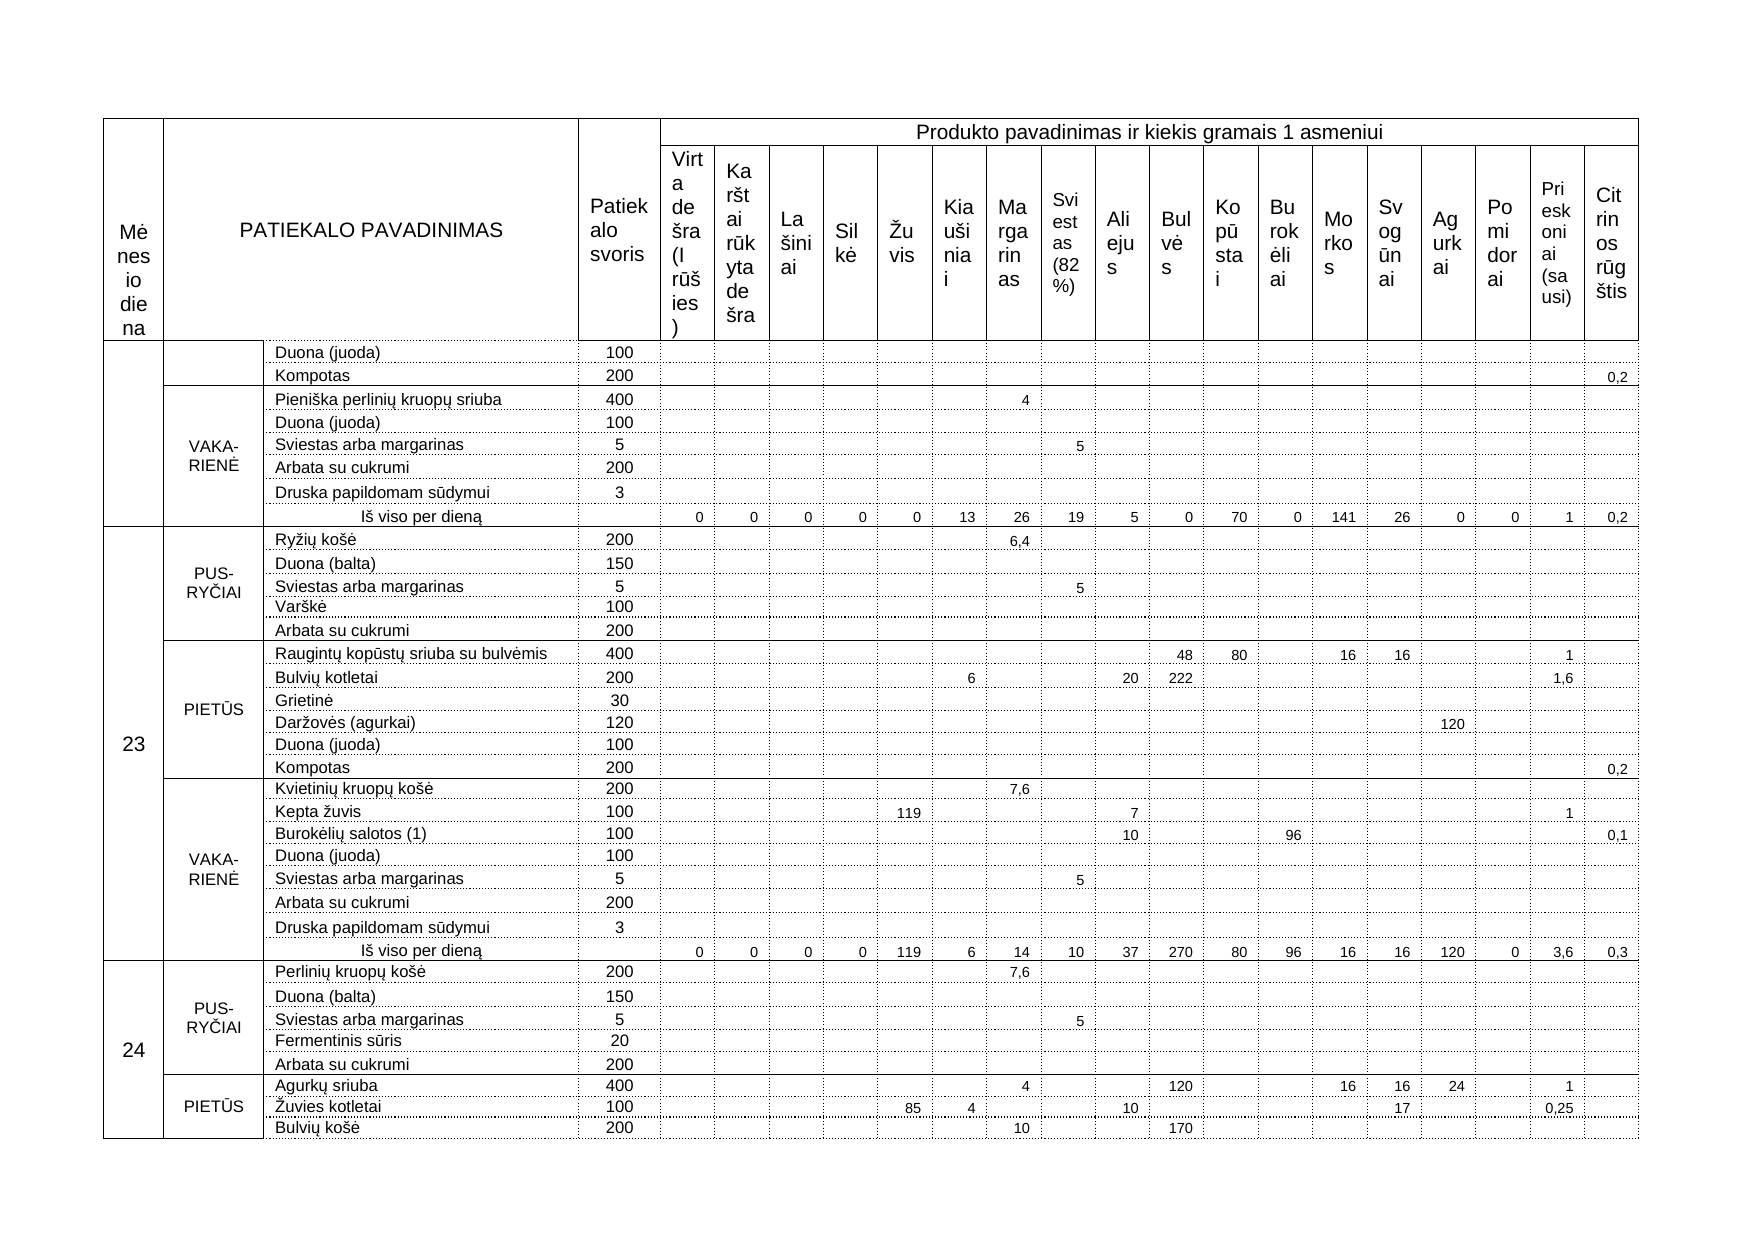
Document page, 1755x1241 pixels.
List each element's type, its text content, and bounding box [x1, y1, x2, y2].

table_cell [1258, 641, 1313, 663]
table_cell [660, 982, 715, 1006]
table_cell [1204, 710, 1258, 732]
table_cell [769, 710, 823, 732]
table_cell [932, 432, 987, 454]
table_cell [715, 888, 769, 912]
table_cell [660, 888, 715, 912]
table_cell [824, 549, 878, 573]
table_cell [769, 912, 823, 937]
table_cell [1585, 641, 1639, 663]
table_cell 48 [1150, 641, 1204, 663]
table_cell [1041, 362, 1095, 385]
table_cell [715, 821, 769, 843]
table_cell [987, 341, 1041, 362]
table_cell [878, 912, 932, 937]
table_cell [1041, 1051, 1095, 1074]
table_cell [1258, 527, 1313, 549]
table_cell [1421, 982, 1476, 1006]
table_cell Kiaušiniai [933, 146, 986, 340]
table_cell 20 [1095, 663, 1150, 687]
table_cell [1258, 710, 1313, 732]
table_cell 5 [1041, 1006, 1095, 1029]
table_cell [1421, 478, 1476, 502]
table_cell 7,6 [987, 779, 1041, 798]
table_cell 16 [1367, 1075, 1421, 1096]
table_cell [1367, 616, 1421, 640]
table_cell [660, 754, 715, 777]
table_cell [1041, 888, 1095, 912]
table_cell [660, 616, 715, 640]
table_cell [769, 573, 823, 596]
table_cell [1258, 596, 1313, 616]
table_cell [1530, 961, 1584, 982]
table_cell [1421, 386, 1476, 409]
table_cell [1150, 527, 1204, 549]
table_cell Virta dešra (I rūšies) [661, 146, 714, 340]
table_cell [1313, 341, 1367, 362]
table_cell 5 [579, 1006, 660, 1029]
table_cell [1204, 549, 1258, 573]
table_cell [1421, 1116, 1476, 1138]
table_cell [878, 616, 932, 640]
table_cell [769, 386, 823, 409]
table_cell [987, 710, 1041, 732]
table_cell [1476, 865, 1530, 888]
table_cell 4 [932, 1096, 987, 1116]
table_cell [1258, 798, 1313, 821]
table_cell [1585, 1116, 1639, 1138]
table_cell [1367, 912, 1421, 937]
table_cell [878, 710, 932, 732]
table_cell [987, 1051, 1041, 1074]
table_cell Daržovės (agurkai) [264, 710, 579, 732]
table_cell [1041, 912, 1095, 937]
table_cell [715, 1006, 769, 1029]
table_cell [1204, 527, 1258, 549]
table_cell [1585, 982, 1639, 1006]
table_cell Kepta žuvis [264, 798, 579, 821]
table_cell [1041, 687, 1095, 710]
table_cell [1313, 663, 1367, 687]
table_cell [1313, 821, 1367, 843]
table_cell [715, 1029, 769, 1051]
table_cell 120 [1421, 937, 1476, 960]
table_cell [1476, 961, 1530, 982]
table_cell [1150, 596, 1204, 616]
table_cell [1530, 527, 1584, 549]
table_cell [932, 596, 987, 616]
table_cell [1421, 912, 1476, 937]
table_cell [769, 596, 823, 616]
table_cell [1585, 549, 1639, 573]
table_cell [1204, 732, 1258, 754]
table_cell [1150, 821, 1204, 843]
table_cell [1150, 454, 1204, 477]
table_cell [715, 1075, 769, 1096]
table_cell [1313, 409, 1367, 432]
table_cell [1530, 1006, 1584, 1029]
table_cell [987, 409, 1041, 432]
table_cell 6 [932, 663, 987, 687]
table_cell 1 [1530, 641, 1584, 663]
table_cell [1095, 1116, 1150, 1138]
table_cell [715, 341, 769, 362]
table_cell [660, 527, 715, 549]
table_cell [715, 362, 769, 385]
table_cell [1421, 641, 1476, 663]
table_cell [769, 641, 823, 663]
table_cell [715, 1096, 769, 1116]
table_cell [1530, 710, 1584, 732]
table_cell Perlinių kruopų košė [264, 961, 579, 982]
table_cell [1313, 912, 1367, 937]
table_cell [769, 1075, 823, 1096]
table_cell 4 [987, 1075, 1041, 1096]
table_cell [1530, 982, 1584, 1006]
table_cell [660, 1006, 715, 1029]
table_cell [660, 798, 715, 821]
table_cell [1258, 1075, 1313, 1096]
table_cell 10 [1095, 821, 1150, 843]
table_cell [1421, 663, 1476, 687]
table_cell [1476, 754, 1530, 777]
table_cell [878, 1006, 932, 1029]
table_cell [1204, 1006, 1258, 1029]
table_cell [878, 687, 932, 710]
table_cell [1313, 573, 1367, 596]
table_cell [1585, 687, 1639, 710]
table_cell 0 [660, 937, 715, 960]
table_cell [660, 596, 715, 616]
table_cell [1367, 663, 1421, 687]
table_cell [987, 732, 1041, 754]
table_cell [1095, 732, 1150, 754]
table_cell [1313, 754, 1367, 777]
table_cell [1150, 478, 1204, 502]
table_cell [1258, 732, 1313, 754]
table_cell [1476, 1006, 1530, 1029]
table_cell [1095, 409, 1150, 432]
table_cell [1313, 454, 1367, 477]
table_cell [1530, 732, 1584, 754]
table_cell [1041, 961, 1095, 982]
table_cell 96 [1258, 821, 1313, 843]
table_cell [1476, 573, 1530, 596]
table_cell [1313, 1096, 1367, 1116]
table_cell Lašiniai [770, 146, 823, 340]
table_cell [1204, 1075, 1258, 1096]
table_cell [769, 362, 823, 385]
table_cell 200 [579, 754, 660, 777]
table_cell 0 [824, 937, 878, 960]
table_cell [1421, 888, 1476, 912]
table_cell [1367, 527, 1421, 549]
table_cell 0,1 [1585, 821, 1639, 843]
table_cell [769, 732, 823, 754]
table_cell Sviestas (82 %) [1042, 146, 1095, 340]
table_cell [987, 616, 1041, 640]
table_cell [878, 1029, 932, 1051]
table_cell Morkos [1313, 146, 1367, 340]
table_cell [660, 821, 715, 843]
table_cell 5 [1095, 503, 1150, 526]
table_cell [769, 549, 823, 573]
table_cell [1367, 432, 1421, 454]
table_cell [715, 386, 769, 409]
table_cell [660, 663, 715, 687]
table_cell [769, 341, 823, 362]
table_cell [1150, 1006, 1204, 1029]
table_cell [932, 1051, 987, 1074]
table_cell [1258, 779, 1313, 798]
table_cell Arbata su cukrumi [264, 454, 579, 477]
table_cell [1367, 454, 1421, 477]
table_cell PIETŪS [164, 1075, 263, 1138]
table_cell [1313, 865, 1367, 888]
table_cell [769, 663, 823, 687]
table_cell [1367, 386, 1421, 409]
table_cell [1095, 687, 1150, 710]
table_cell [1204, 362, 1258, 385]
table_cell 3 [579, 478, 660, 502]
table_cell Burokėliai [1259, 146, 1312, 340]
table_cell [1150, 865, 1204, 888]
table_cell Duona (balta) [264, 982, 579, 1006]
table_cell [1421, 616, 1476, 640]
table_cell [878, 454, 932, 477]
table_cell Arbata su cukrumi [264, 1051, 579, 1074]
table_cell [932, 1075, 987, 1096]
table_cell [715, 1051, 769, 1074]
table_cell [1585, 454, 1639, 477]
table_cell [660, 1029, 715, 1051]
table_cell [824, 888, 878, 912]
table_cell [1150, 573, 1204, 596]
table_cell [824, 865, 878, 888]
table_cell [1095, 710, 1150, 732]
table_cell [987, 754, 1041, 777]
table_cell [932, 641, 987, 663]
table_cell [1095, 888, 1150, 912]
table_cell [1476, 549, 1530, 573]
table_cell [1476, 1096, 1530, 1116]
table_cell [660, 961, 715, 982]
table_cell [932, 982, 987, 1006]
table_cell [824, 843, 878, 865]
table_header PATIEKALO PAVADINIMAS [164, 119, 578, 340]
table_cell [1095, 616, 1150, 640]
table_cell [1421, 1051, 1476, 1074]
table_cell [824, 362, 878, 385]
table_cell [1150, 549, 1204, 573]
table_cell [1476, 663, 1530, 687]
table_cell [769, 432, 823, 454]
table_cell [1476, 341, 1530, 362]
table_cell [1421, 454, 1476, 477]
table_cell [1476, 912, 1530, 937]
table_cell 70 [1204, 503, 1258, 526]
table_cell [878, 341, 932, 362]
table_cell 6 [932, 937, 987, 960]
table_cell [824, 961, 878, 982]
table_cell 100 [579, 798, 660, 821]
table_cell [1095, 912, 1150, 937]
table_cell 5 [1041, 865, 1095, 888]
table_cell [1041, 596, 1095, 616]
table_cell [1150, 386, 1204, 409]
table_cell [878, 843, 932, 865]
table_cell 4 [987, 386, 1041, 409]
table_cell 400 [579, 1075, 660, 1096]
table_cell [1258, 616, 1313, 640]
table_cell 13 [932, 503, 987, 526]
table_cell Arbata su cukrumi [264, 888, 579, 912]
table_cell [932, 779, 987, 798]
table_cell [1585, 843, 1639, 865]
table_cell Sviestas arba margarinas [264, 573, 579, 596]
table_cell [1041, 663, 1095, 687]
table_cell [715, 432, 769, 454]
table_cell [660, 641, 715, 663]
table_cell [1476, 710, 1530, 732]
table_cell [824, 341, 878, 362]
table_cell [1367, 798, 1421, 821]
table_cell 3,6 [1530, 937, 1584, 960]
table_cell [878, 1116, 932, 1138]
table_cell [1476, 1051, 1530, 1074]
table_cell 0 [715, 937, 769, 960]
table_cell [1204, 687, 1258, 710]
table_cell [1530, 754, 1584, 777]
table_cell [1476, 821, 1530, 843]
table_cell PUS- RYČIAI [164, 527, 263, 640]
table_cell [1476, 362, 1530, 385]
table_cell Duona (juoda) [264, 340, 579, 362]
table_cell 400 [579, 641, 660, 663]
table_cell VAKA- RIENĖ [164, 386, 263, 526]
table_cell [1476, 687, 1530, 710]
table_cell [824, 573, 878, 596]
table_cell [1095, 386, 1150, 409]
table_cell [1258, 362, 1313, 385]
table_cell [715, 641, 769, 663]
table_cell [1367, 1006, 1421, 1029]
table_cell [1367, 843, 1421, 865]
table_cell [932, 616, 987, 640]
table_cell [1530, 341, 1584, 362]
table_cell 1 [1530, 503, 1584, 526]
table_cell [987, 888, 1041, 912]
table_cell [769, 1096, 823, 1116]
table_cell Agurkų sriuba [264, 1075, 579, 1096]
table_cell 17 [1367, 1096, 1421, 1116]
table_cell [1530, 888, 1584, 912]
table_cell Citrinos rūgštis [1585, 146, 1638, 340]
table_cell Silkė [824, 146, 877, 340]
table_cell 0 [660, 503, 715, 526]
table_cell [987, 573, 1041, 596]
table_cell [932, 687, 987, 710]
table_cell 10 [1095, 1096, 1150, 1116]
table_cell [715, 865, 769, 888]
table_cell Duona (juoda) [264, 409, 579, 432]
table_cell [104, 341, 163, 526]
table_cell [1313, 732, 1367, 754]
table_cell [1204, 821, 1258, 843]
table_cell [1367, 362, 1421, 385]
table_cell [1421, 798, 1476, 821]
table_cell [1313, 982, 1367, 1006]
table_cell [932, 961, 987, 982]
table_cell 100 [579, 843, 660, 865]
table_cell [1204, 1051, 1258, 1074]
table_cell Druska papildomam sūdymui [264, 478, 579, 502]
table_cell 0 [1421, 503, 1476, 526]
table_cell 5 [579, 865, 660, 888]
table_cell [1476, 616, 1530, 640]
table_cell 37 [1095, 937, 1150, 960]
table_cell [1530, 362, 1584, 385]
table_cell [1150, 1096, 1204, 1116]
table_cell [932, 912, 987, 937]
table_cell [715, 798, 769, 821]
table_cell [1421, 549, 1476, 573]
table_cell [1421, 865, 1476, 888]
table_cell 100 [579, 821, 660, 843]
table_cell [1204, 843, 1258, 865]
table_cell [987, 478, 1041, 502]
table_cell [824, 1051, 878, 1074]
table_cell [1204, 341, 1258, 362]
table_cell [1367, 1116, 1421, 1138]
table_cell Sviestas arba margarinas [264, 432, 579, 454]
table_cell [1095, 454, 1150, 477]
table_cell [1367, 596, 1421, 616]
table_cell [878, 478, 932, 502]
table_cell [824, 982, 878, 1006]
table_cell [1530, 1051, 1584, 1074]
table_cell [1258, 409, 1313, 432]
table_cell [660, 362, 715, 385]
table_cell [660, 687, 715, 710]
table_cell 0 [769, 937, 823, 960]
table_cell [878, 641, 932, 663]
table_cell [1313, 798, 1367, 821]
table_cell [769, 798, 823, 821]
table_cell [1421, 754, 1476, 777]
table_cell [1476, 888, 1530, 912]
table_cell [987, 641, 1041, 663]
table_cell 200 [579, 663, 660, 687]
table_cell [1204, 888, 1258, 912]
table_cell [1258, 687, 1313, 710]
table_cell [1585, 1075, 1639, 1096]
table_cell [878, 549, 932, 573]
table_cell 85 [878, 1096, 932, 1116]
table_cell [1313, 687, 1367, 710]
table_cell [1530, 865, 1584, 888]
table_cell [769, 1051, 823, 1074]
table_cell [769, 1029, 823, 1051]
table_cell [660, 549, 715, 573]
table_cell [1476, 641, 1530, 663]
table_cell 5 [1041, 573, 1095, 596]
table_cell [1095, 961, 1150, 982]
table_cell [824, 687, 878, 710]
table_cell 120 [579, 710, 660, 732]
table_cell [987, 798, 1041, 821]
table_cell Duona (balta) [264, 549, 579, 573]
table_cell [1150, 754, 1204, 777]
table_cell [1204, 1116, 1258, 1138]
table_cell [1095, 478, 1150, 502]
table_cell [1313, 596, 1367, 616]
table_cell [878, 961, 932, 982]
table_cell 0 [769, 503, 823, 526]
table_cell [932, 362, 987, 385]
table_cell [1530, 616, 1584, 640]
table_cell [1150, 982, 1204, 1006]
table_cell [1041, 341, 1095, 362]
table_cell [1041, 641, 1095, 663]
table_cell [1367, 865, 1421, 888]
table_cell Druska papildomam sūdymui [264, 912, 579, 937]
table_cell Agurkai [1422, 146, 1475, 340]
table_cell Svogūnai [1368, 146, 1421, 340]
table_cell [660, 732, 715, 754]
table_cell [1313, 386, 1367, 409]
table_cell [878, 779, 932, 798]
table_cell 20 [579, 1029, 660, 1051]
table_cell Karštai rūkyta dešra [715, 146, 769, 340]
table_cell [1258, 1051, 1313, 1074]
table_cell 200 [579, 616, 660, 640]
table_cell [1476, 527, 1530, 549]
table_cell [1476, 409, 1530, 432]
table_cell [769, 982, 823, 1006]
table_cell [1421, 432, 1476, 454]
table_cell [1041, 843, 1095, 865]
table_cell [878, 432, 932, 454]
table_cell [715, 1116, 769, 1138]
table_cell [660, 432, 715, 454]
table_cell [878, 596, 932, 616]
table_cell [1258, 1116, 1313, 1138]
table_cell [1258, 912, 1313, 937]
table_cell [932, 386, 987, 409]
table_cell [715, 710, 769, 732]
table_cell [1204, 961, 1258, 982]
table_cell Bulvių košė [264, 1116, 579, 1138]
table_cell 0,2 [1585, 362, 1639, 385]
table_cell 1 [1530, 798, 1584, 821]
table_cell [1421, 573, 1476, 596]
table_cell 200 [579, 362, 660, 385]
table_cell Margarinas [987, 146, 1041, 340]
table_cell [1095, 1029, 1150, 1051]
table_cell [1041, 616, 1095, 640]
table_cell [1530, 549, 1584, 573]
table_cell [1530, 1029, 1584, 1051]
table_cell [1530, 687, 1584, 710]
table_cell [1041, 1096, 1095, 1116]
table_cell [1041, 549, 1095, 573]
table_cell [1041, 527, 1095, 549]
table_cell [1585, 798, 1639, 821]
table_cell Bulvių kotletai [264, 663, 579, 687]
table_cell [660, 1096, 715, 1116]
table_cell [1204, 912, 1258, 937]
table_cell [824, 663, 878, 687]
table_cell Pieniška perlinių kruopų sriuba [264, 386, 579, 409]
table_cell [824, 1096, 878, 1116]
table_cell [1095, 362, 1150, 385]
table_cell [932, 754, 987, 777]
table_cell [1095, 596, 1150, 616]
table_cell [1150, 843, 1204, 865]
table_cell Grietinė [264, 687, 579, 710]
table_cell [1095, 1075, 1150, 1096]
table_cell [1150, 432, 1204, 454]
table_cell [1313, 1029, 1367, 1051]
table_cell [1585, 912, 1639, 937]
table_cell [1204, 432, 1258, 454]
table_cell [1421, 1006, 1476, 1029]
table_cell [1150, 779, 1204, 798]
table_cell 400 [579, 386, 660, 409]
table_cell [1313, 549, 1367, 573]
table_cell [1204, 573, 1258, 596]
table_cell [1041, 754, 1095, 777]
table_cell [932, 454, 987, 477]
table_cell [660, 1075, 715, 1096]
table_cell [1530, 478, 1584, 502]
table_cell [1367, 687, 1421, 710]
table_cell [932, 798, 987, 821]
table_cell 1 [1530, 1075, 1584, 1096]
table_cell [660, 478, 715, 502]
table_cell [769, 843, 823, 865]
table_cell 200 [579, 1051, 660, 1074]
table_cell Pomidorai [1476, 146, 1530, 340]
table_cell 0 [878, 503, 932, 526]
table_cell [715, 527, 769, 549]
table_cell [1585, 573, 1639, 596]
table_cell [1313, 843, 1367, 865]
table_cell [824, 641, 878, 663]
table_cell [769, 527, 823, 549]
table_cell [878, 386, 932, 409]
table_cell [824, 454, 878, 477]
table_header Mėnesio diena [104, 119, 163, 340]
table_cell Sviestas arba margarinas [264, 865, 579, 888]
table_cell [1204, 754, 1258, 777]
table_cell [1367, 732, 1421, 754]
table_cell 7,6 [987, 961, 1041, 982]
table_cell [1476, 779, 1530, 798]
table_cell 200 [579, 888, 660, 912]
table_cell [715, 663, 769, 687]
table_cell [824, 596, 878, 616]
table_cell 270 [1150, 937, 1204, 960]
table_cell 0 [1476, 937, 1530, 960]
table_cell [660, 409, 715, 432]
table_cell Duona (juoda) [264, 732, 579, 754]
table_cell [1204, 386, 1258, 409]
table_cell [1041, 779, 1095, 798]
table_cell 16 [1367, 937, 1421, 960]
table_cell [1041, 478, 1095, 502]
table_cell [1421, 362, 1476, 385]
table_cell [1150, 616, 1204, 640]
table_cell [824, 478, 878, 502]
table_cell [660, 1051, 715, 1074]
table_cell [1313, 888, 1367, 912]
table_cell [878, 409, 932, 432]
table_cell [715, 616, 769, 640]
table_cell 100 [579, 409, 660, 432]
table_cell [824, 527, 878, 549]
table_cell [1585, 779, 1639, 798]
table_cell [987, 912, 1041, 937]
table_cell [1150, 732, 1204, 754]
table_cell [1204, 1029, 1258, 1051]
table_cell 23 [104, 527, 163, 960]
table_cell 30 [579, 687, 660, 710]
table_cell [878, 1051, 932, 1074]
table_cell [1258, 386, 1313, 409]
table_cell [878, 865, 932, 888]
table_cell 10 [1041, 937, 1095, 960]
table_cell [660, 843, 715, 865]
table_cell Aliejus [1096, 146, 1149, 340]
table_cell [1367, 549, 1421, 573]
table_cell [660, 779, 715, 798]
table_cell 0 [1150, 503, 1204, 526]
table_cell [932, 1029, 987, 1051]
table_cell [1150, 1029, 1204, 1051]
table_cell [1041, 386, 1095, 409]
table_cell [824, 386, 878, 409]
table_cell 16 [1367, 641, 1421, 663]
table_cell [1585, 663, 1639, 687]
table_cell [1095, 754, 1150, 777]
table_cell [1585, 616, 1639, 640]
table_cell [1367, 409, 1421, 432]
table_cell [1476, 982, 1530, 1006]
table_cell Arbata su cukrumi [264, 616, 579, 640]
table_cell [1585, 386, 1639, 409]
table_cell [1530, 912, 1584, 937]
table_cell [1150, 409, 1204, 432]
table_cell Sviestas arba margarinas [264, 1006, 579, 1029]
table_cell 26 [987, 503, 1041, 526]
table_cell [1585, 710, 1639, 732]
table_cell 5 [579, 432, 660, 454]
table_cell Varškė [264, 596, 579, 616]
table_cell [1476, 386, 1530, 409]
table_cell [1258, 1029, 1313, 1051]
table_cell [715, 478, 769, 502]
table_cell [769, 454, 823, 477]
table_cell [1476, 1075, 1530, 1096]
table_cell [715, 961, 769, 982]
table_cell [824, 432, 878, 454]
table_cell [769, 687, 823, 710]
table_cell [769, 409, 823, 432]
table_cell [1367, 888, 1421, 912]
table_cell [164, 341, 263, 385]
table_cell [1367, 710, 1421, 732]
table_cell [1258, 454, 1313, 477]
table_cell [987, 432, 1041, 454]
table_cell 0 [715, 503, 769, 526]
table_header Produkto pavadinimas ir kiekis gramais 1 asmeniui [661, 119, 1638, 145]
table_cell [1476, 454, 1530, 477]
table_cell [1530, 409, 1584, 432]
table_cell [1476, 1029, 1530, 1051]
table_cell [1585, 1029, 1639, 1051]
table_cell [1313, 1006, 1367, 1029]
table_cell [878, 732, 932, 754]
table_cell [715, 754, 769, 777]
table_cell [1150, 687, 1204, 710]
table_cell [824, 798, 878, 821]
table_cell [1367, 1029, 1421, 1051]
table_cell [1095, 527, 1150, 549]
table_cell [824, 732, 878, 754]
table_cell [1313, 478, 1367, 502]
table_cell [1585, 961, 1639, 982]
table_cell [1530, 596, 1584, 616]
table_cell [1421, 341, 1476, 362]
table_cell [769, 865, 823, 888]
table_cell [1585, 865, 1639, 888]
table_cell [1095, 549, 1150, 573]
table_cell [1476, 1116, 1530, 1138]
table_cell [660, 341, 715, 362]
table_cell 3 [579, 912, 660, 937]
table_cell [932, 710, 987, 732]
table_cell [1041, 1075, 1095, 1096]
table_cell 1,6 [1530, 663, 1584, 687]
table_cell [1585, 1096, 1639, 1116]
table_cell [1476, 478, 1530, 502]
table_header Patiekalo svoris [579, 119, 660, 340]
table_cell [932, 732, 987, 754]
table_cell [660, 865, 715, 888]
table_cell [715, 549, 769, 573]
table_cell 150 [579, 982, 660, 1006]
table_cell [1530, 432, 1584, 454]
table_cell [660, 573, 715, 596]
table_cell [769, 754, 823, 777]
table_cell [769, 779, 823, 798]
table_cell [1204, 865, 1258, 888]
table_cell 0,25 [1530, 1096, 1584, 1116]
table_cell 10 [987, 1116, 1041, 1138]
table_cell [579, 937, 660, 960]
table_cell [878, 754, 932, 777]
table_cell 170 [1150, 1116, 1204, 1138]
table_cell [878, 663, 932, 687]
table_cell [769, 961, 823, 982]
table_cell 119 [878, 798, 932, 821]
table_cell [1095, 341, 1150, 362]
table_cell [1530, 821, 1584, 843]
table_cell [1095, 843, 1150, 865]
table_cell [932, 527, 987, 549]
table_cell [932, 1006, 987, 1029]
table_cell [1585, 596, 1639, 616]
table_cell [1421, 1029, 1476, 1051]
table_cell [715, 912, 769, 937]
table_cell [1041, 798, 1095, 821]
table_cell [824, 821, 878, 843]
table_cell [1041, 409, 1095, 432]
table_cell [1367, 754, 1421, 777]
table_cell [1476, 843, 1530, 865]
table_cell [824, 710, 878, 732]
table_cell [769, 478, 823, 502]
table_cell 0 [824, 503, 878, 526]
table_cell [987, 596, 1041, 616]
table_cell [1095, 779, 1150, 798]
table_cell 14 [987, 937, 1041, 960]
table_cell [769, 616, 823, 640]
table_cell [660, 710, 715, 732]
table_cell 16 [1313, 937, 1367, 960]
table_cell 100 [579, 1096, 660, 1116]
table_cell 96 [1258, 937, 1313, 960]
table_cell 0 [1258, 503, 1313, 526]
table_cell [878, 982, 932, 1006]
table_cell 100 [579, 596, 660, 616]
table_cell 80 [1204, 937, 1258, 960]
table_cell [1150, 710, 1204, 732]
table_cell [1585, 341, 1639, 362]
table_cell [932, 409, 987, 432]
table_cell [932, 341, 987, 362]
table_cell [1585, 1051, 1639, 1074]
table_cell Kompotas [264, 362, 579, 385]
table_cell PUS- RYČIAI [164, 961, 263, 1074]
table_cell [1421, 821, 1476, 843]
table_cell 0,2 [1585, 503, 1639, 526]
table_cell 16 [1313, 641, 1367, 663]
table_cell [1095, 573, 1150, 596]
table_cell [1258, 432, 1313, 454]
table_cell 0,2 [1585, 754, 1639, 777]
table_cell [1150, 961, 1204, 982]
table_cell [715, 982, 769, 1006]
table_cell [1530, 1116, 1584, 1138]
table_cell [1476, 596, 1530, 616]
table_cell [715, 732, 769, 754]
table_cell [932, 821, 987, 843]
table_cell 222 [1150, 663, 1204, 687]
table_cell [1258, 982, 1313, 1006]
table_cell [1258, 1006, 1313, 1029]
table_cell [1421, 843, 1476, 865]
table_cell [1367, 341, 1421, 362]
table_cell [1367, 961, 1421, 982]
table_cell [1530, 386, 1584, 409]
table_cell [1476, 732, 1530, 754]
table_cell [1095, 432, 1150, 454]
table_cell [715, 779, 769, 798]
table_cell Burokėlių salotos (1) [264, 821, 579, 843]
table_cell [1204, 1096, 1258, 1116]
table_cell [715, 454, 769, 477]
table_cell [824, 754, 878, 777]
table_cell 200 [579, 1116, 660, 1138]
table_cell [1367, 573, 1421, 596]
table_cell [1476, 798, 1530, 821]
table_cell 200 [579, 454, 660, 477]
table_cell 7 [1095, 798, 1150, 821]
table_cell [1258, 549, 1313, 573]
table_cell [715, 687, 769, 710]
table_cell [1476, 432, 1530, 454]
table_cell [1150, 362, 1204, 385]
table_cell [1204, 454, 1258, 477]
table_cell Bulvės [1150, 146, 1203, 340]
table_cell 6,4 [987, 527, 1041, 549]
table_cell [1204, 596, 1258, 616]
table_cell [987, 982, 1041, 1006]
table_cell [1313, 961, 1367, 982]
table_cell [932, 865, 987, 888]
table_cell [1367, 478, 1421, 502]
table_cell [1258, 888, 1313, 912]
table_cell Kompotas [264, 754, 579, 777]
table_cell [1421, 687, 1476, 710]
table_cell 100 [579, 341, 660, 362]
table_cell [1204, 478, 1258, 502]
table_cell Fermentinis sūris [264, 1029, 579, 1051]
table_cell [660, 454, 715, 477]
table_cell Prieskoniai (sausi) [1531, 146, 1584, 340]
table_cell [1258, 573, 1313, 596]
table_cell VAKA- RIENĖ [164, 779, 263, 960]
table_cell 120 [1421, 710, 1476, 732]
table_cell [1041, 454, 1095, 477]
table_cell Iš viso per dieną [264, 503, 579, 526]
table_cell [878, 362, 932, 385]
table_cell [1095, 865, 1150, 888]
table_cell [1258, 843, 1313, 865]
table_cell 200 [579, 779, 660, 798]
table_cell 16 [1313, 1075, 1367, 1096]
table_cell [1204, 779, 1258, 798]
table_cell [1585, 1006, 1639, 1029]
table_cell [1258, 1096, 1313, 1116]
table_cell [1367, 1051, 1421, 1074]
table_cell [660, 386, 715, 409]
table_cell [1095, 982, 1150, 1006]
table_cell [987, 549, 1041, 573]
table_cell [1041, 1116, 1095, 1138]
table_cell [769, 1006, 823, 1029]
table_cell [987, 1029, 1041, 1051]
table_cell [1095, 641, 1150, 663]
table_cell [1041, 732, 1095, 754]
table_cell [1313, 432, 1367, 454]
table_cell [769, 888, 823, 912]
table_cell 0 [1476, 503, 1530, 526]
table_cell 119 [878, 937, 932, 960]
table_cell [987, 687, 1041, 710]
table_cell [932, 888, 987, 912]
table_cell [1530, 573, 1584, 596]
table_cell [987, 1006, 1041, 1029]
table_cell [1585, 478, 1639, 502]
table_cell Kopūstai [1204, 146, 1258, 340]
table_cell [715, 843, 769, 865]
table_cell [1585, 732, 1639, 754]
table_cell [1421, 527, 1476, 549]
table_cell [1204, 409, 1258, 432]
table_cell 19 [1041, 503, 1095, 526]
table_cell [878, 888, 932, 912]
table_cell [579, 503, 660, 526]
table_cell [1421, 1096, 1476, 1116]
table_cell 0,3 [1585, 937, 1639, 960]
table_cell [987, 663, 1041, 687]
table_cell [932, 573, 987, 596]
table_cell [824, 779, 878, 798]
table_cell [878, 527, 932, 549]
table_cell [1041, 821, 1095, 843]
table_cell Kvietinių kruopų košė [264, 779, 579, 798]
table_cell 120 [1150, 1075, 1204, 1096]
table_cell [1313, 710, 1367, 732]
table_cell [932, 843, 987, 865]
table_cell [1530, 843, 1584, 865]
table_cell [1204, 982, 1258, 1006]
table_cell Duona (juoda) [264, 843, 579, 865]
table_cell 5 [1041, 432, 1095, 454]
table_cell [1313, 527, 1367, 549]
table_cell 24 [104, 961, 163, 1138]
table_cell PIETŪS [164, 641, 263, 777]
table_cell [878, 1075, 932, 1096]
table_cell 200 [579, 527, 660, 549]
table_cell Žuvies kotletai [264, 1096, 579, 1116]
table_cell [1367, 779, 1421, 798]
table_cell [769, 1116, 823, 1138]
table_cell [1421, 409, 1476, 432]
table_cell [1204, 663, 1258, 687]
table_cell [1095, 1051, 1150, 1074]
table_cell [1204, 798, 1258, 821]
table_cell [987, 1096, 1041, 1116]
table_cell [1150, 341, 1204, 362]
table_cell [1313, 1116, 1367, 1138]
table_cell Raugintų kopūstų sriuba su bulvėmis [264, 641, 579, 663]
table_cell [1585, 888, 1639, 912]
table_cell [1041, 710, 1095, 732]
table_cell 5 [579, 573, 660, 596]
table_cell [1258, 341, 1313, 362]
table_cell [1258, 754, 1313, 777]
table_cell [1041, 1029, 1095, 1051]
table_cell [1095, 1006, 1150, 1029]
table_cell [824, 409, 878, 432]
table_cell [878, 573, 932, 596]
table_cell [932, 478, 987, 502]
table_cell [1258, 663, 1313, 687]
table_cell [1313, 362, 1367, 385]
table_cell [1150, 1051, 1204, 1074]
table_cell 200 [579, 961, 660, 982]
table_cell [824, 1075, 878, 1096]
table_cell [715, 409, 769, 432]
table_cell [1585, 527, 1639, 549]
table_cell [769, 821, 823, 843]
table_cell [1421, 779, 1476, 798]
table_cell [1585, 409, 1639, 432]
table_cell [987, 362, 1041, 385]
table_cell [824, 1006, 878, 1029]
table_cell 26 [1367, 503, 1421, 526]
table_cell [1367, 821, 1421, 843]
table_cell [1258, 865, 1313, 888]
table_cell [1150, 912, 1204, 937]
table_cell [1585, 432, 1639, 454]
table_cell [1150, 798, 1204, 821]
table_cell [660, 912, 715, 937]
table_cell 24 [1421, 1075, 1476, 1096]
table_cell [715, 573, 769, 596]
table_cell [824, 1029, 878, 1051]
table_cell [1530, 454, 1584, 477]
table_cell 141 [1313, 503, 1367, 526]
table_cell [1313, 616, 1367, 640]
table_cell [824, 1116, 878, 1138]
table_cell [987, 865, 1041, 888]
table_cell [987, 454, 1041, 477]
table_cell Žuvis [878, 146, 932, 340]
table_cell [715, 596, 769, 616]
table_cell [824, 912, 878, 937]
table_cell [878, 821, 932, 843]
table_cell [824, 616, 878, 640]
table_cell 80 [1204, 641, 1258, 663]
table_cell [932, 1116, 987, 1138]
table_cell [1041, 982, 1095, 1006]
table_cell [1421, 732, 1476, 754]
table_cell Ryžių košė [264, 527, 579, 549]
table_cell [1313, 779, 1367, 798]
table_cell [987, 821, 1041, 843]
table_cell [1313, 1051, 1367, 1074]
table_cell [1421, 596, 1476, 616]
table_cell [1367, 982, 1421, 1006]
table_cell [1258, 478, 1313, 502]
table_cell 100 [579, 732, 660, 754]
table_cell [1204, 616, 1258, 640]
table_cell [987, 843, 1041, 865]
table_cell 150 [579, 549, 660, 573]
table_cell [1150, 888, 1204, 912]
table_cell [1258, 961, 1313, 982]
table_cell [932, 549, 987, 573]
table_cell [1530, 779, 1584, 798]
table_cell Iš viso per dieną [264, 937, 579, 960]
table_cell [660, 1116, 715, 1138]
table_cell [1421, 961, 1476, 982]
